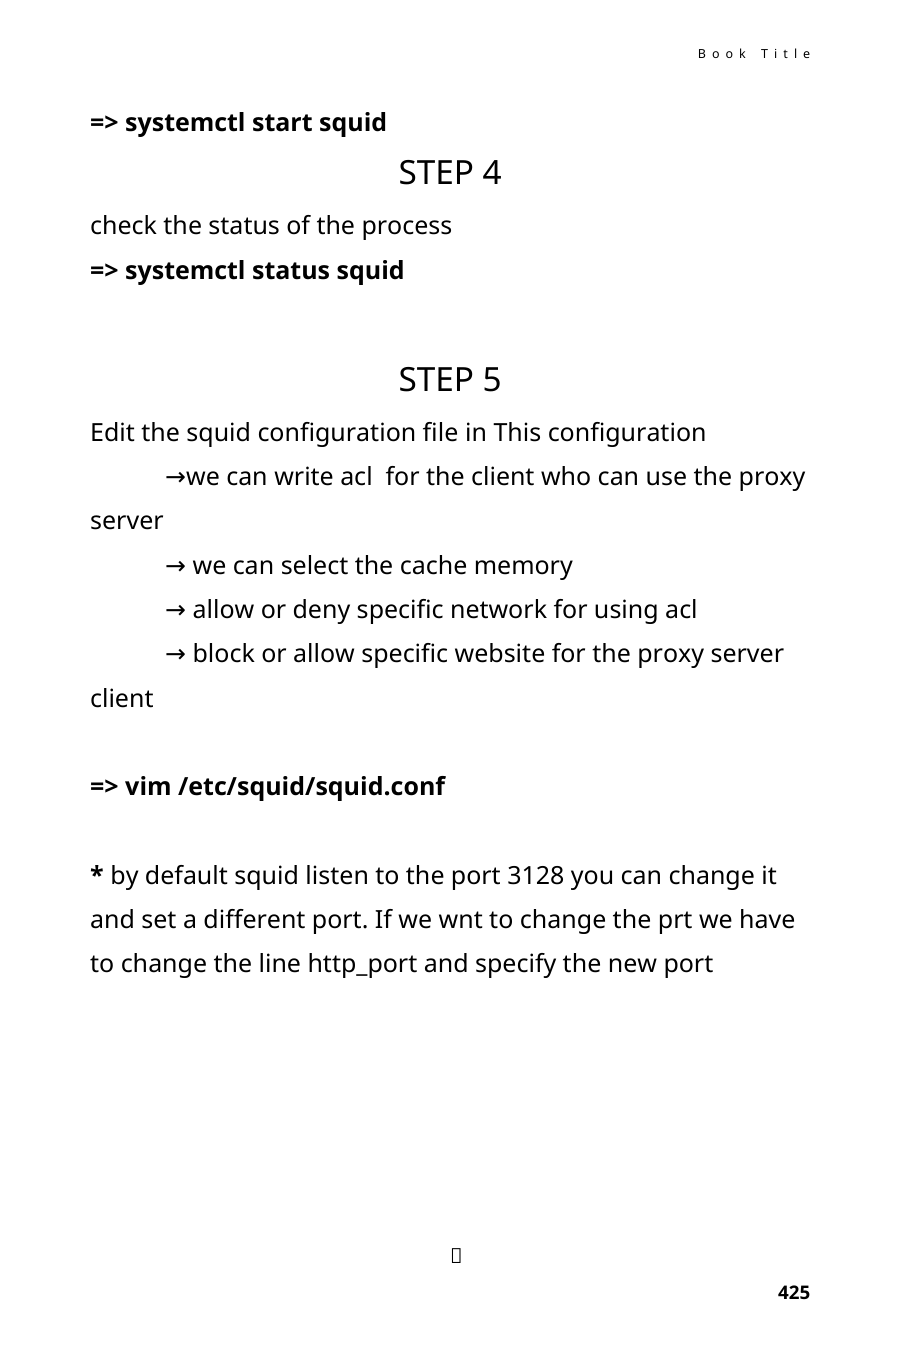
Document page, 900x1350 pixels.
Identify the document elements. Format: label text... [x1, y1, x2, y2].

text * by default squid listen to the port 3128 you can change it and set a different port. If we wnt to change the prt we have to change the line http_port and specify the new port [90, 857, 810, 980]
text →we can write acl for the client who can use the proxy server [90, 459, 810, 537]
text => vim /etc/squid/squid.conf [90, 769, 810, 803]
text → block or allow specific website for the proxy server client [90, 636, 810, 714]
text => systemctl status squid [90, 252, 810, 287]
text STEP 4 [90, 149, 810, 195]
text → we can select the cache memory [90, 547, 810, 582]
text STEP 5 [90, 356, 810, 401]
text → allow or deny specific network for using acl [90, 592, 810, 626]
text => systemctl start squid [90, 105, 810, 139]
text Edit the squid configuration file in This configuration [90, 415, 810, 449]
text check the status of the process [90, 208, 810, 242]
